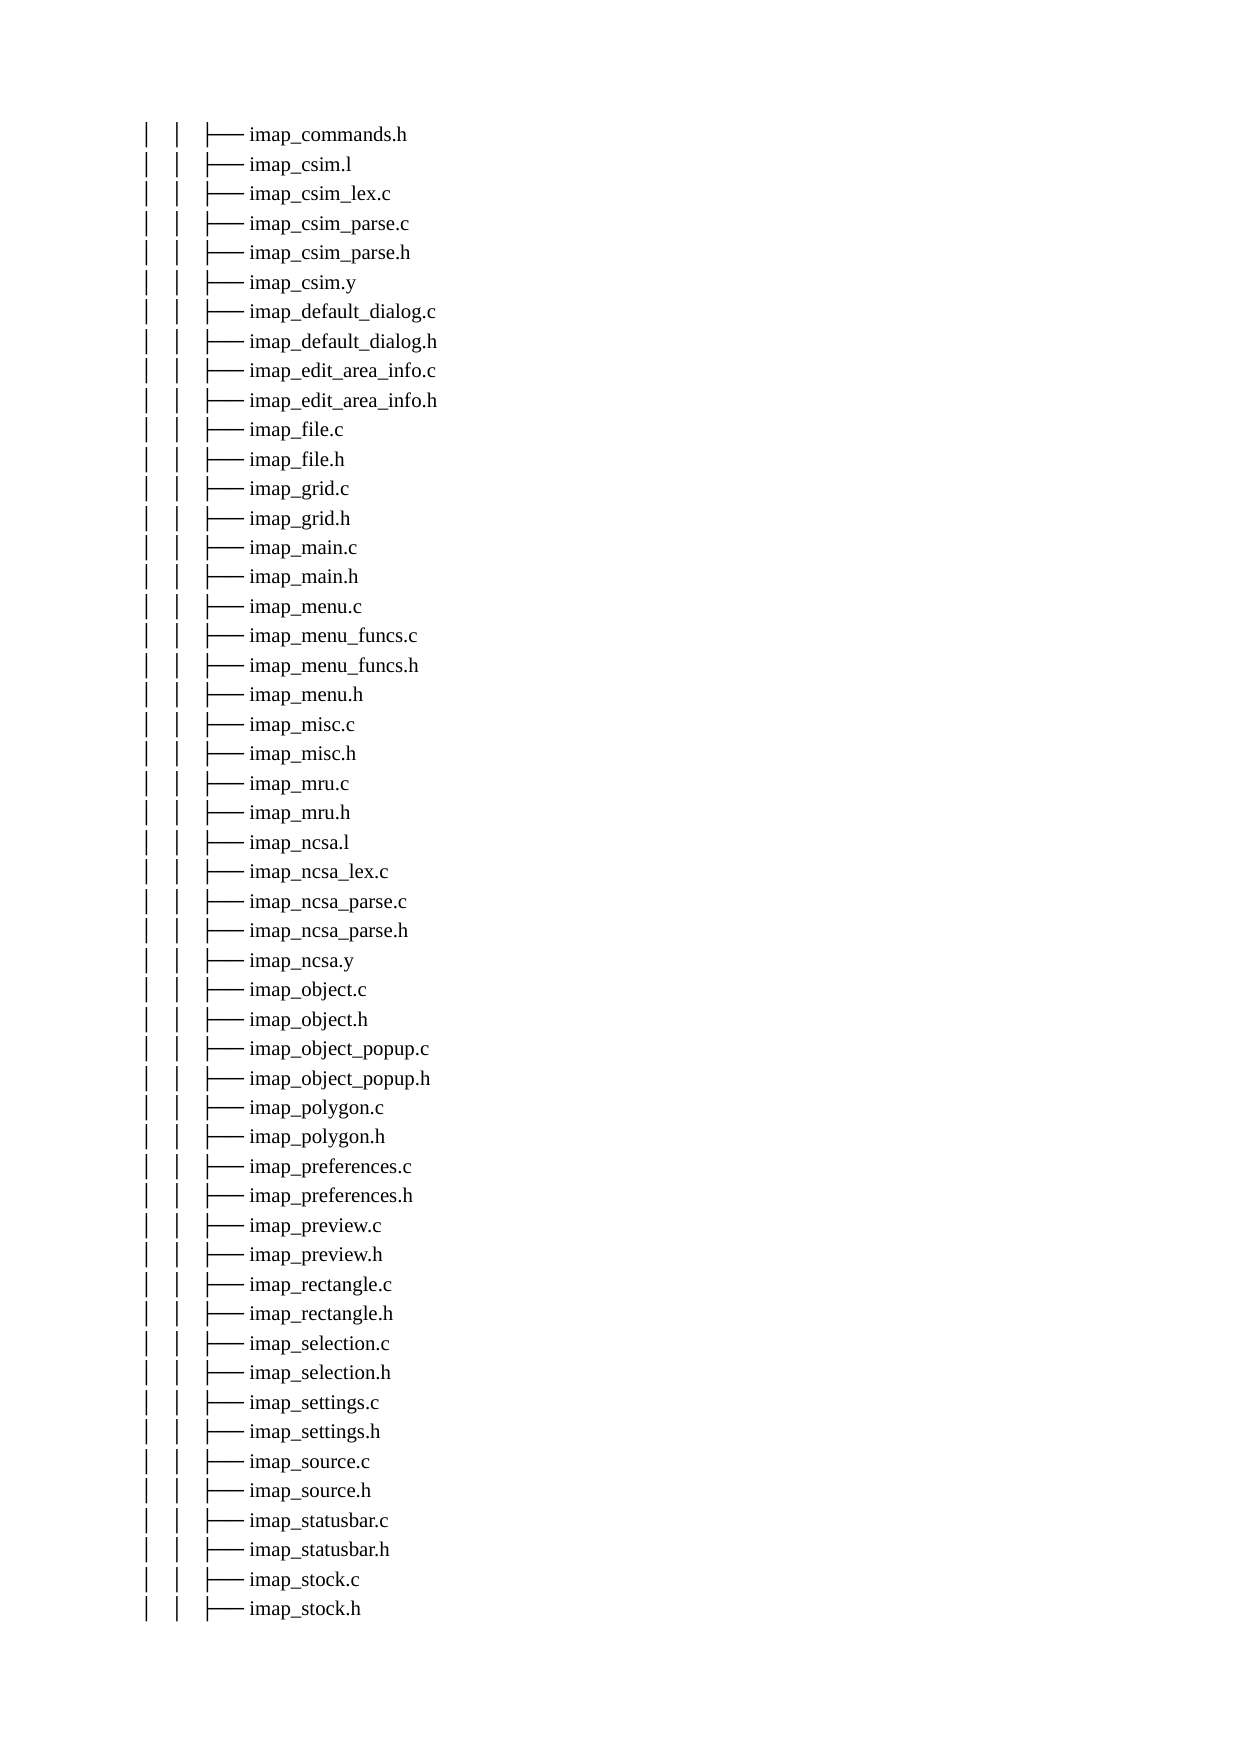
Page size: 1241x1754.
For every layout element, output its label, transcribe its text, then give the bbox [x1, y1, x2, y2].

text │ │ ├── imap_csim.l [118, 148, 1122, 177]
text │ │ ├── imap_object_popup.h [118, 1061, 1122, 1091]
text │ │ ├── imap_ncsa_lex.c [118, 855, 1122, 884]
text │ │ ├── imap_statusbar.h [118, 1533, 1122, 1563]
text │ │ ├── imap_settings.h [118, 1415, 1122, 1445]
text │ │ ├── imap_preview.h [118, 1238, 1122, 1268]
text │ │ ├── imap_rectangle.h [118, 1297, 1122, 1327]
text │ │ ├── imap_object.h [118, 1002, 1122, 1032]
text │ │ ├── imap_misc.h [118, 737, 1122, 767]
text │ │ ├── imap_edit_area_info.h [118, 383, 1122, 413]
text │ │ ├── imap_preferences.h [118, 1179, 1122, 1209]
text │ │ ├── imap_grid.c [118, 472, 1122, 501]
text │ │ ├── imap_commands.h [118, 118, 1122, 148]
text │ │ ├── imap_source.h [118, 1474, 1122, 1504]
text │ │ ├── imap_ncsa.y [118, 943, 1122, 973]
text │ │ ├── imap_file.h [118, 442, 1122, 472]
text │ │ ├── imap_object.c [118, 973, 1122, 1002]
text │ │ ├── imap_ncsa_parse.c [118, 884, 1122, 914]
text │ │ ├── imap_source.c [118, 1445, 1122, 1474]
text │ │ ├── imap_preferences.c [118, 1150, 1122, 1179]
text │ │ ├── imap_default_dialog.h [118, 324, 1122, 354]
text │ │ ├── imap_rectangle.c [118, 1268, 1122, 1297]
text │ │ ├── imap_selection.c [118, 1327, 1122, 1356]
text │ │ ├── imap_object_popup.c [118, 1032, 1122, 1061]
text │ │ ├── imap_stock.h [118, 1592, 1122, 1622]
text │ │ ├── imap_stock.c [118, 1563, 1122, 1592]
text │ │ ├── imap_csim_parse.c [118, 207, 1122, 236]
text │ │ ├── imap_menu.h [118, 678, 1122, 708]
text │ │ ├── imap_default_dialog.c [118, 295, 1122, 324]
text │ │ ├── imap_selection.h [118, 1356, 1122, 1386]
text │ │ ├── imap_ncsa_parse.h [118, 914, 1122, 943]
text │ │ ├── imap_polygon.h [118, 1120, 1122, 1150]
text │ │ ├── imap_misc.c [118, 708, 1122, 737]
text │ │ ├── imap_menu_funcs.h [118, 649, 1122, 678]
text │ │ ├── imap_grid.h [118, 501, 1122, 531]
text │ │ ├── imap_settings.c [118, 1386, 1122, 1415]
text │ │ ├── imap_csim_lex.c [118, 177, 1122, 207]
text │ │ ├── imap_mru.c [118, 767, 1122, 796]
text │ │ ├── imap_preview.c [118, 1209, 1122, 1238]
text │ │ ├── imap_csim.y [118, 266, 1122, 295]
text │ │ ├── imap_edit_area_info.c [118, 354, 1122, 383]
text │ │ ├── imap_menu_funcs.c [118, 619, 1122, 649]
text │ │ ├── imap_main.c [118, 531, 1122, 560]
text │ │ ├── imap_menu.c [118, 590, 1122, 619]
text │ │ ├── imap_main.h [118, 560, 1122, 590]
text │ │ ├── imap_ncsa.l [118, 826, 1122, 855]
text │ │ ├── imap_mru.h [118, 796, 1122, 826]
text │ │ ├── imap_polygon.c [118, 1091, 1122, 1120]
text │ │ ├── imap_csim_parse.h [118, 236, 1122, 266]
text │ │ ├── imap_file.c [118, 413, 1122, 442]
text │ │ ├── imap_statusbar.c [118, 1504, 1122, 1533]
